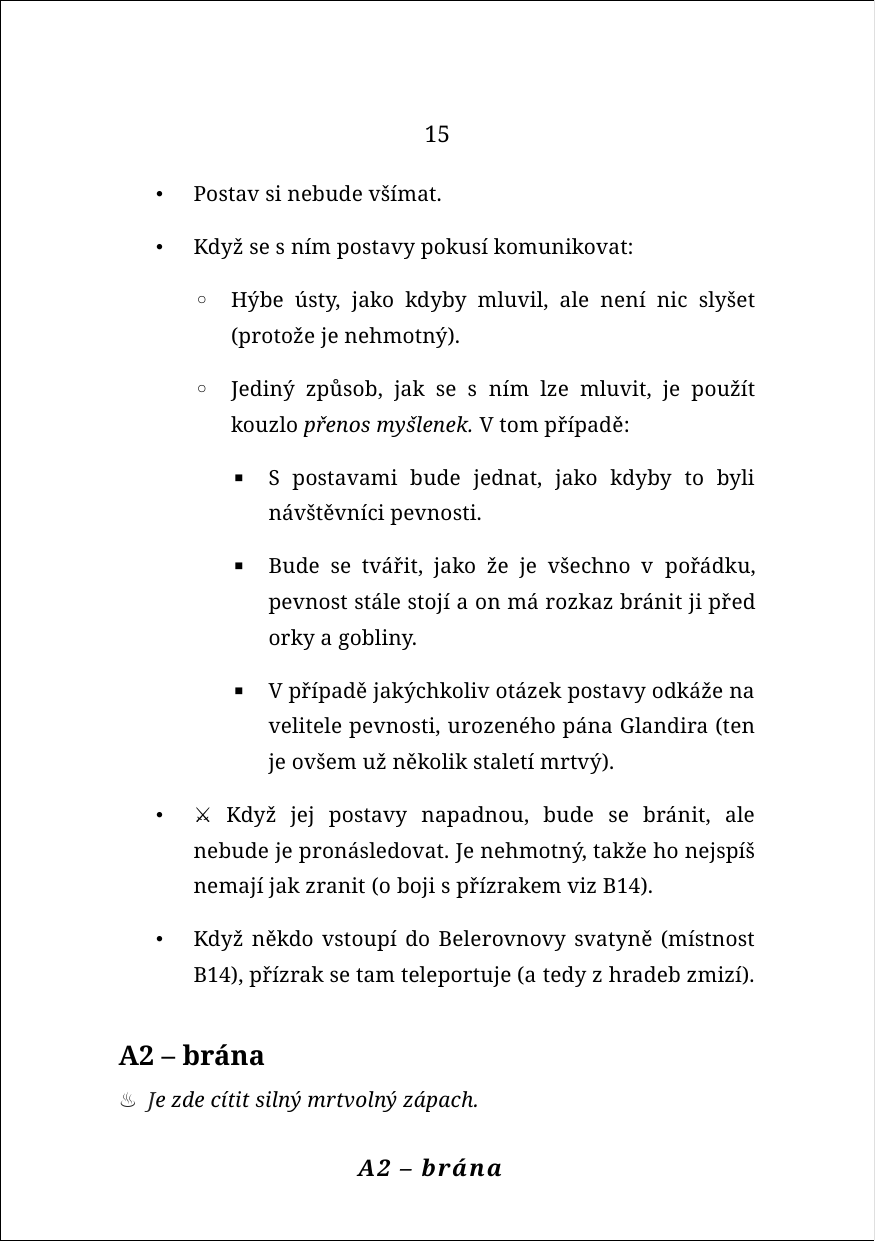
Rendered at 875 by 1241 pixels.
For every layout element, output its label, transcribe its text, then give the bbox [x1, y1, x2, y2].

list Postav si nebude všímat. [156, 179, 756, 207]
list Když se s⁠ ním postavy pokusí komunikovat: [156, 232, 756, 261]
list ⚔ Když jej postavy napadnou, bude se bránit, ale nebude je pronásledovat. Je nehmotný, takže ho nejspíš nemají jak zranit (o⁠ boji s⁠ přízrakem viz B14). [156, 800, 756, 900]
list S⁠ postavami bude jednat, jako kdyby to byli návštěvníci pevnosti. [231, 463, 756, 527]
list Jediný způsob, jak se s⁠ ním lze mluvit, je použít kouzlo přenos myšlenek. V⁠ tom případě: [193, 374, 756, 438]
text ♨ Je zde cítit silný mrtvolný zápach. [118, 1086, 756, 1114]
subtitle A2 – brána [118, 1037, 756, 1074]
list V⁠ případě jakýchkoliv otázek postavy odkáže na velitele pevnosti, urozeného pána Glandira (ten je ovšem už několik staletí mrtvý). [231, 676, 756, 775]
list Hýbe ústy, jako kdyby mluvil, ale není nic slyšet (protože je nehmotný). [193, 285, 756, 349]
list Bude se tvářit, jako že je všechno v⁠ pořádku, pevnost stále stojí a⁠ on má rozkaz bránit ji před orky a⁠ gobliny. [231, 552, 756, 651]
list Když někdo vstoupí do Belerovnovy svatyně (místnost B14), přízrak se tam teleportuje (a⁠ tedy z⁠ hradeb zmizí). [156, 924, 756, 988]
